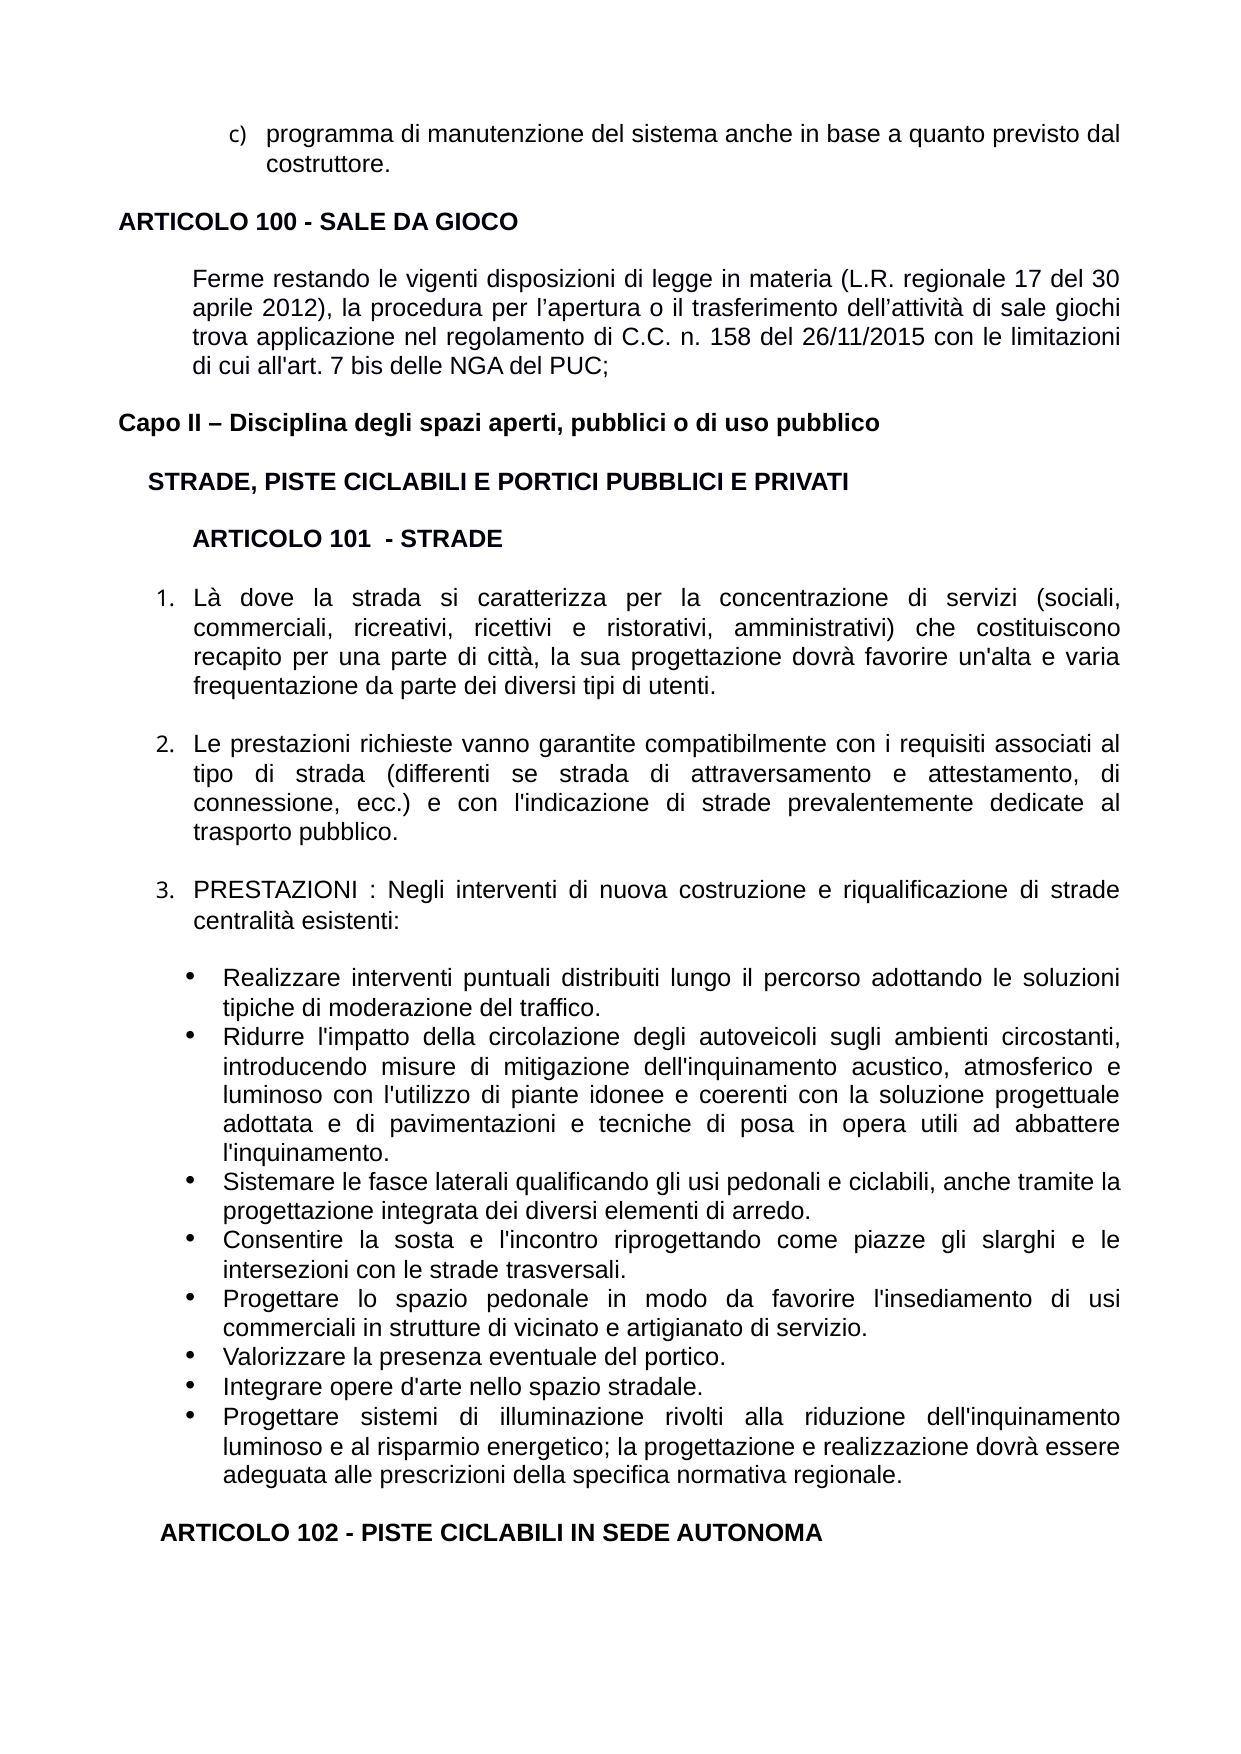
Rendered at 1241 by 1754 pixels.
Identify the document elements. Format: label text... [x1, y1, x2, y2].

text ARTICOLO 101 - STRADE [192, 524, 1122, 553]
text Capo II – Disciplina degli spazi aperti, pubblici o di uso pubblico [118, 408, 1122, 437]
list Realizzare interventi puntuali distribuiti lungo il percorso adottando le soluzioni tipiche di moderazione del traffico. [185, 963, 1122, 1022]
list Valorizzare la presenza eventuale del portico. [185, 1342, 1122, 1372]
list Sistemare le fasce laterali qualificando gli usi pedonali e ciclabili, anche tramite la progettazione integrata dei diversi elementi di arredo. [185, 1166, 1122, 1225]
list ARTICOLO 102 - PISTE CICLABILI IN SEDE AUTONOMA [159, 1518, 1122, 1546]
list Ferme restando le vigenti disposizioni di legge in materia (L.R. regionale 17 del 30 aprile 2012), la procedura per l’apertura o il trasferimento dell’attività di sale giochi trova applicazione nel regolamento di C.C. n. 158 del 26/11/2015 con le limitazioni di cui all'art. 7 bis delle NGA del PUC; [154, 264, 1122, 379]
list Ridurre l'impatto della circolazione degli autoveicoli sugli ambienti circostanti, introducendo misure di mitigazione dell'inquinamento acustico, atmosferico e luminoso con l'utilizzo di piante idonee e coerenti con la soluzione progettuale adottata e di pavimentazioni e tecniche di posa in opera utili ad abbattere l'inquinamento. [185, 1022, 1122, 1166]
subtitle ARTICOLO 100 - SALE DA GIOCO [118, 207, 1122, 236]
list PRESTAZIONI : Negli interventi di nuova costruzione e riqualificazione di strade centralità esistenti: [156, 874, 1122, 934]
list Integrare opere d'arte nello spazio stradale. [185, 1372, 1122, 1402]
list Progettare lo spazio pedonale in modo da favorire l'insediamento di usi commerciali in strutture di vicinato e artigianato di servizio. [185, 1283, 1122, 1342]
list programma di manutenzione del sistema anche in base a quanto previsto dal costruttore. [228, 118, 1122, 178]
subtitle STRADE, PISTE CICLABILI E PORTICI PUBBLICI E PRIVATI [118, 467, 1122, 496]
list Le prestazioni richieste vanno garantite compatibilmente con i requisiti associati al tipo di strada (differenti se strada di attraversamento e attestamento, di connessione, ecc.) e con l'indicazione di strade prevalentemente dedicate al trasporto pubblico. [156, 728, 1122, 846]
list Consentire la sosta e l'incontro riprogettando come piazze gli slarghi e le intersezioni con le strade trasversali. [185, 1225, 1122, 1283]
list Progettare sistemi di illuminazione rivolti alla riduzione dell'inquinamento luminoso e al risparmio energetico; la progettazione e realizzazione dovrà essere adeguata alle prescrizioni della specifica normativa regionale. [185, 1402, 1122, 1489]
list Là dove la strada si caratterizza per la concentrazione di servizi (sociali, commerciali, ricreativi, ricettivi e ristorativi, amministrativi) che costituiscono recapito per una parte di città, la sua progettazione dovrà favorire un'alta e varia frequentazione da parte dei diversi tipi di utenti. [156, 582, 1122, 699]
